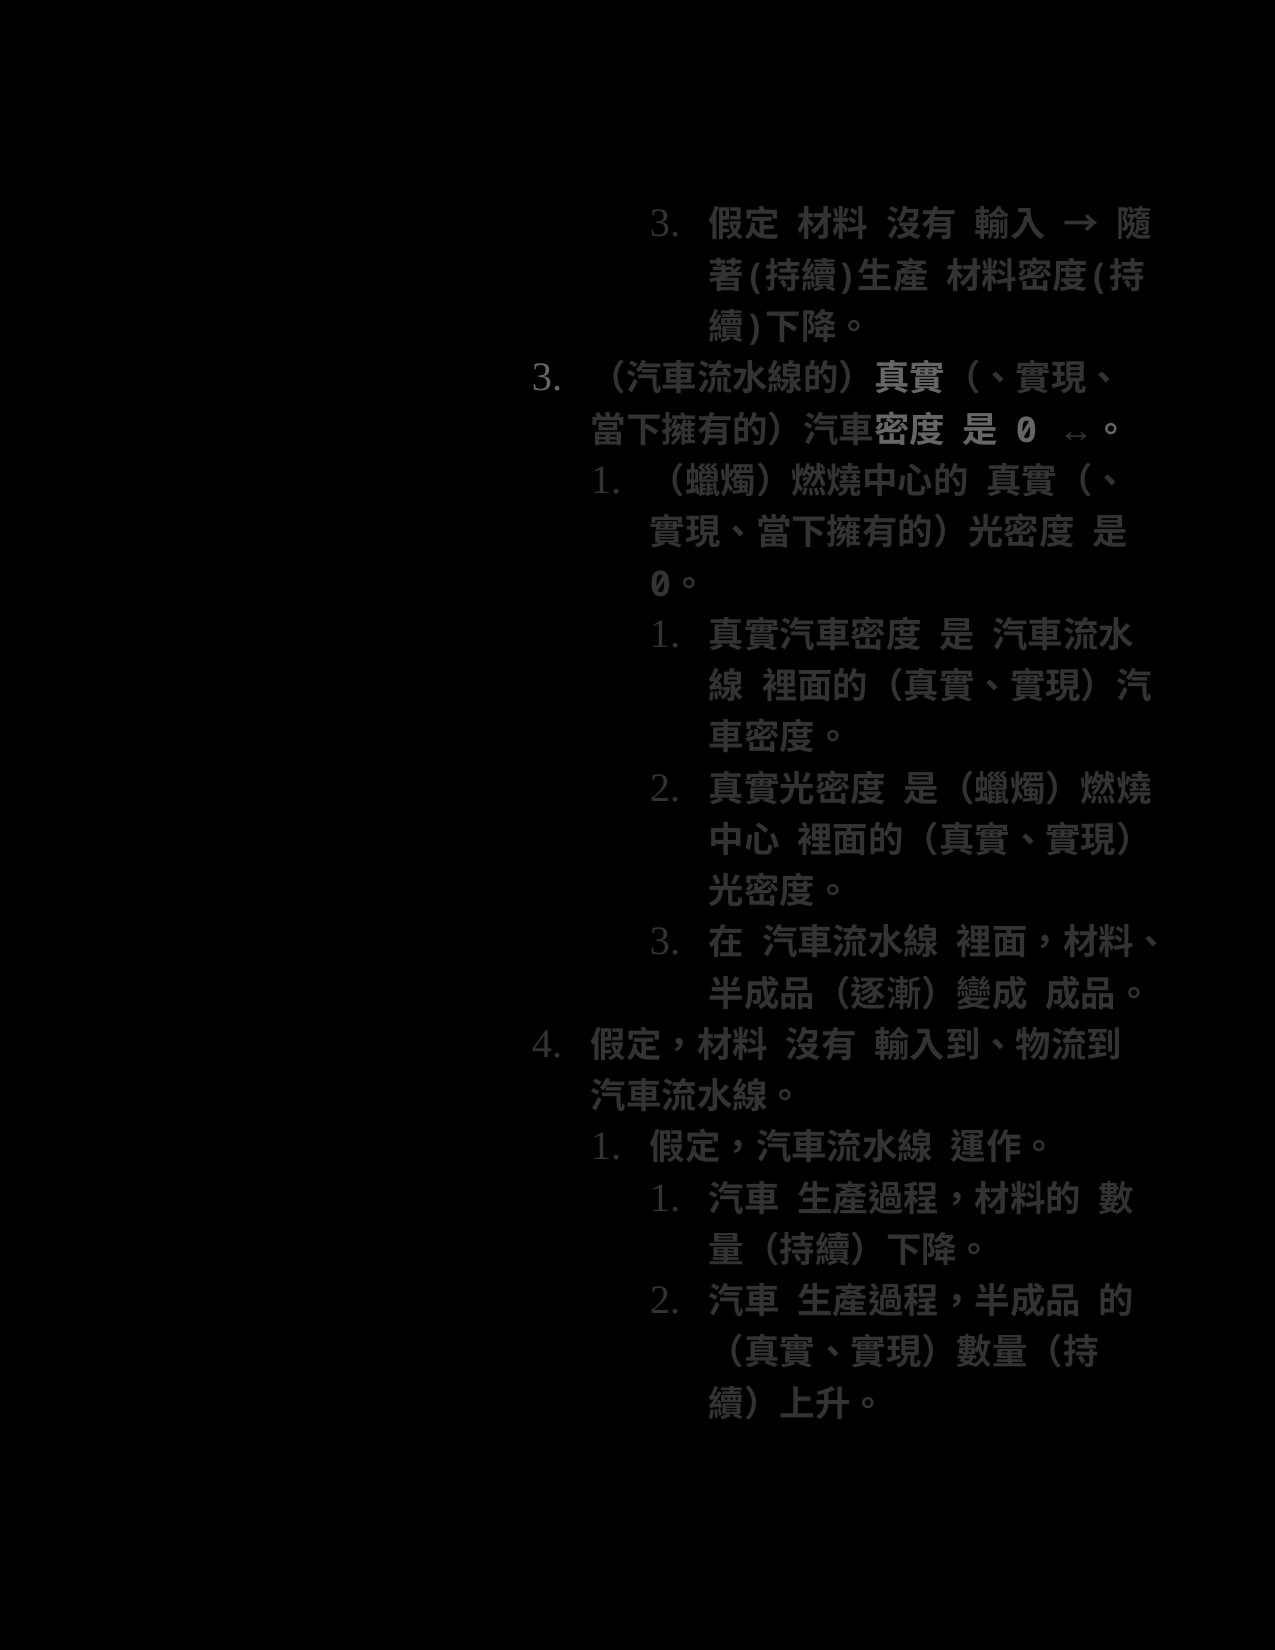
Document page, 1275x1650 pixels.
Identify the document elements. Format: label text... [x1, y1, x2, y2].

list 汽車 生產過程，半成品 的（真實、實現）數量（持續）上升。 [649, 1272, 1157, 1426]
list （汽車流水線的）真實（、實現、當下擁有的）汽車密度 是 0 ↔。 [532, 350, 1157, 452]
list 假定，材料 沒有 輸入到、物流到 汽車流水線。 [532, 1016, 1157, 1119]
list 假定，汽車流水線 運作。 [591, 1119, 1157, 1170]
list 假定 材料 沒有 輸入 → 隨著(持續)生產 材料密度(持續)下降。 [649, 196, 1157, 350]
list 汽車 生產過程，材料的 數量（持續）下降。 [649, 1170, 1157, 1272]
list （蠟燭）燃燒中心的 真實（、實現、當下擁有的）光密度 是 0。 [591, 452, 1157, 606]
list 真實汽車密度 是 汽車流水線 裡面的（真實、實現）汽車密度。 [649, 606, 1157, 760]
list 真實光密度 是（蠟燭）燃燒中心 裡面的（真實、實現）光密度。 [649, 760, 1157, 914]
list 在 汽車流水線 裡面，材料、半成品（逐漸）變成 成品。 [649, 914, 1157, 1016]
